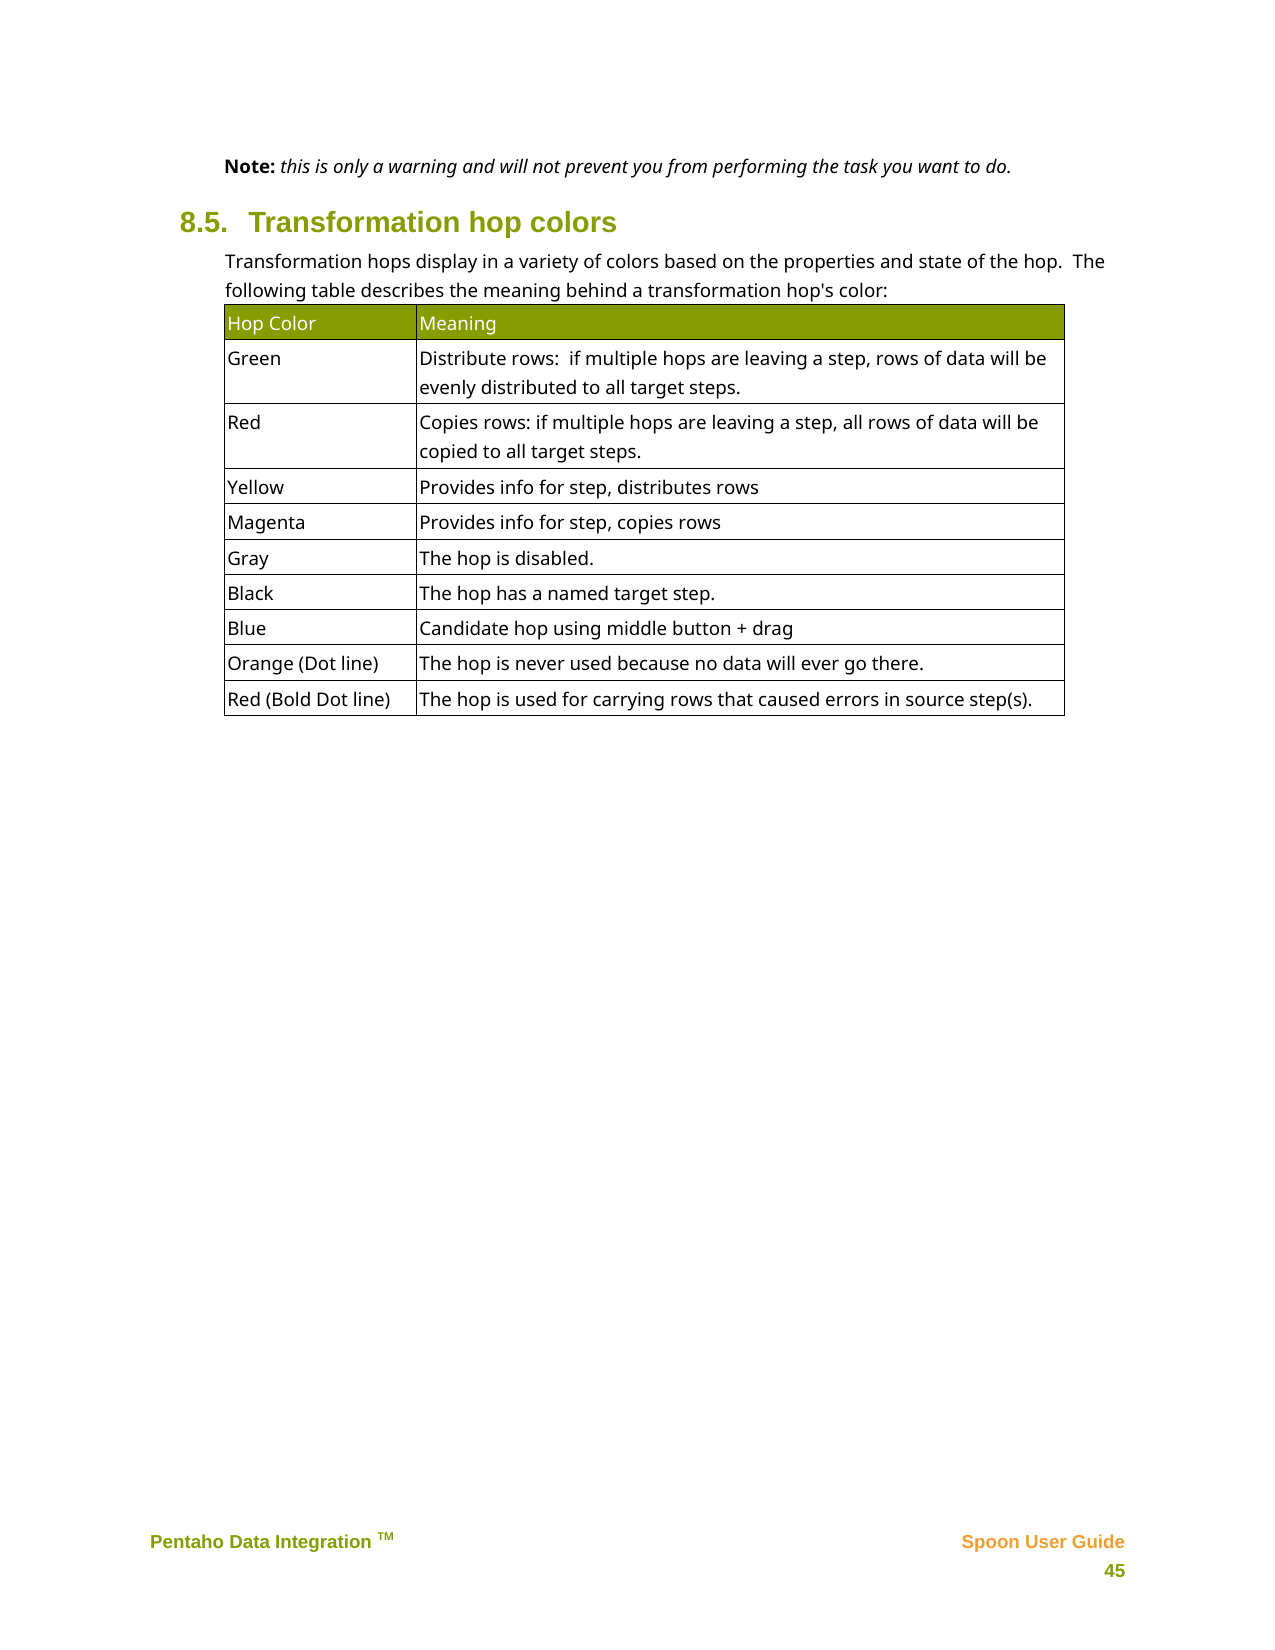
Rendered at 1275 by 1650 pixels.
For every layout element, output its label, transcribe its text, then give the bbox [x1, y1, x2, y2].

table_cell Yellow [225, 469, 416, 503]
table_header Hop Color [225, 305, 416, 339]
table_cell Candidate hop using middle button + drag [417, 610, 1064, 644]
table_cell The hop has a named target step. [417, 575, 1064, 609]
table_cell Provides info for step, distributes rows [417, 469, 1064, 503]
table_cell Gray [225, 540, 416, 574]
table_cell Copies rows: if multiple hops are leaving a step, all rows of data will be copied to all target steps. [417, 404, 1064, 468]
table_cell Red [225, 404, 416, 468]
table_cell Black [225, 575, 416, 609]
subtitle Transformation hop colors [179, 204, 1125, 239]
table_cell Magenta [225, 504, 416, 538]
table_cell The hop is used for carrying rows that caused errors in source step(s). [417, 681, 1064, 715]
table_cell Distribute rows: if multiple hops are leaving a step, rows of data will be evenly distributed to all target steps. [417, 340, 1064, 403]
text Note: this is only a warning and will not prevent you from performing the task you want to do. [224, 150, 1125, 179]
table_cell Red (Bold Dot line) [225, 681, 416, 715]
table_cell The hop is never used because no data will ever go there. [417, 645, 1064, 680]
table_cell Blue [225, 610, 416, 644]
table_cell Provides info for step, copies rows [417, 504, 1064, 538]
table_cell Green [225, 340, 416, 403]
table_cell Orange (Dot line) [225, 645, 416, 680]
table_header Meaning [417, 305, 1064, 339]
table_cell The hop is disabled. [417, 540, 1064, 574]
text Transformation hops display in a variety of colors based on the properties and state of the hop. The following table describes the meaning behind a transformation hop's color: [225, 245, 1125, 303]
